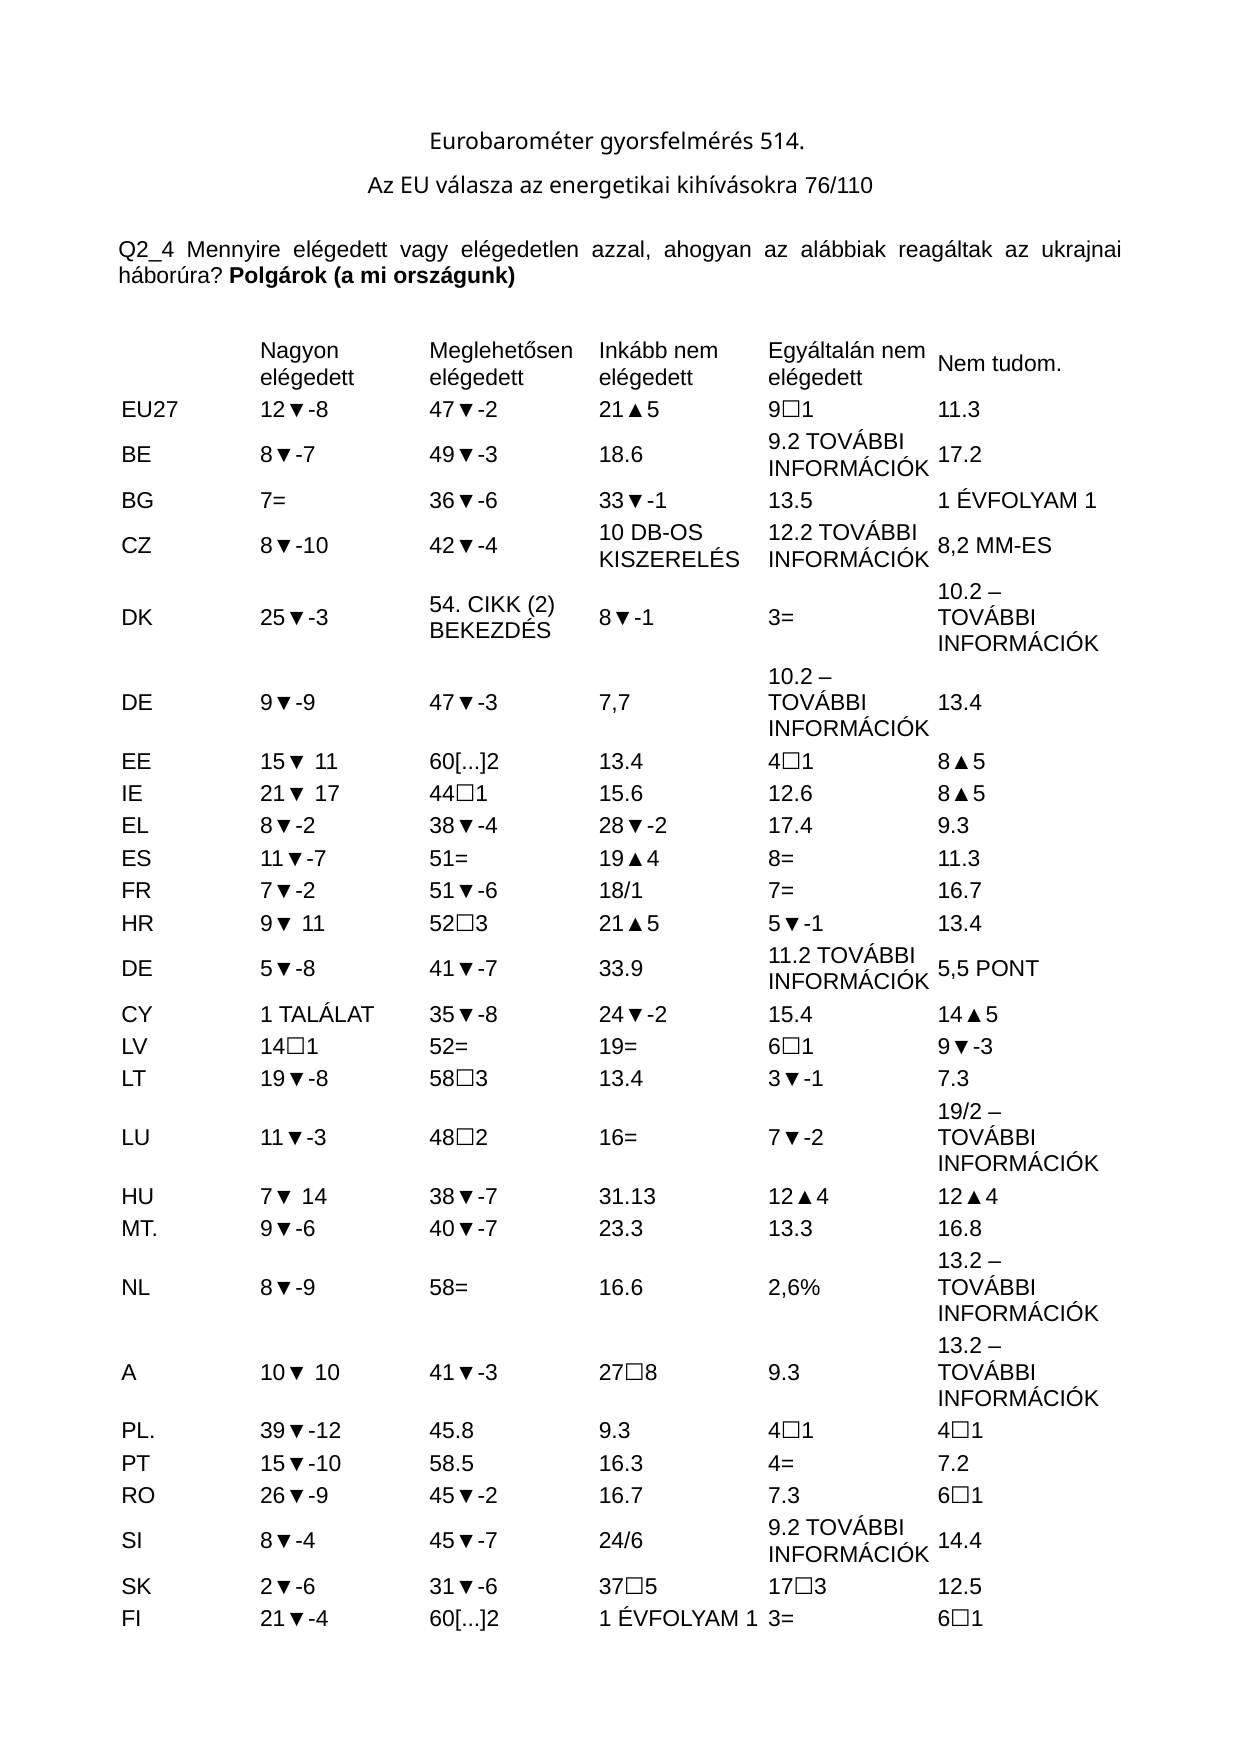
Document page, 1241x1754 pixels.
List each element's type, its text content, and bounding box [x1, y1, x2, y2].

table_header Egyáltalán nem elégedett [765, 334, 934, 393]
table_cell 9.3 [765, 1329, 934, 1414]
table_cell 52☐3 [426, 907, 596, 939]
table_cell 17.2 [934, 425, 1104, 484]
table_cell CY [118, 998, 257, 1030]
table_cell FR [118, 874, 257, 907]
table_cell 7▼-2 [257, 874, 426, 907]
table_header Meglehetősen elégedett [426, 334, 596, 393]
table_cell 9.3 [934, 809, 1104, 842]
table_cell 14☐1 [257, 1030, 426, 1062]
table_cell BE [118, 425, 257, 484]
text Q2_4 Mennyire elégedett vagy elégedetlen azzal, ahogyan az alábbiak reagáltak az ukrajnai háborúra? Polgárok (a mi országunk) [118, 236, 1122, 289]
table_cell 24▼-2 [596, 998, 765, 1030]
table_cell 24/6 [596, 1511, 765, 1570]
table_cell 9▼-6 [257, 1212, 426, 1244]
table_cell 9.2 TOVÁBBI INFORMÁCIÓK [765, 425, 934, 484]
table_cell 31.13 [596, 1180, 765, 1212]
table_cell 14▲5 [934, 998, 1104, 1030]
table_cell 7.3 [934, 1062, 1104, 1095]
table_cell 26▼-9 [257, 1479, 426, 1511]
table_cell 16.7 [934, 874, 1104, 907]
table_header Nem tudom. [934, 334, 1104, 393]
table_cell 11.3 [934, 842, 1104, 874]
table_cell 47▼-3 [426, 660, 596, 744]
table_header Nagyon elégedett [257, 334, 426, 393]
table_cell 10▼ 10 [257, 1329, 426, 1414]
table_cell 51= [426, 842, 596, 874]
table_cell 4☐1 [765, 745, 934, 777]
table_cell 7= [257, 484, 426, 516]
table_cell 12.5 [934, 1570, 1104, 1602]
table_cell 7▼ 14 [257, 1180, 426, 1212]
table_cell 11.3 [934, 393, 1104, 425]
table_cell LT [118, 1062, 257, 1095]
table_cell DE [118, 660, 257, 744]
table_cell 21▼ 17 [257, 777, 426, 809]
table_cell 40▼-7 [426, 1212, 596, 1244]
table_cell 8▼-10 [257, 516, 426, 575]
table_cell 2▼-6 [257, 1570, 426, 1602]
table_cell 28▼-2 [596, 809, 765, 842]
table_cell 15▼-10 [257, 1447, 426, 1479]
table_cell 19/2 – TOVÁBBI INFORMÁCIÓK [934, 1095, 1104, 1179]
table_cell 9.2 TOVÁBBI INFORMÁCIÓK [765, 1511, 934, 1570]
table_cell 13.4 [596, 745, 765, 777]
table_cell 44☐1 [426, 777, 596, 809]
table_cell EU27 [118, 393, 257, 425]
table_cell 21▲5 [596, 393, 765, 425]
table_cell 17☐3 [765, 1570, 934, 1602]
table_cell 7= [765, 874, 934, 907]
table_cell 51▼-6 [426, 874, 596, 907]
table_cell LU [118, 1095, 257, 1179]
table_cell 9▼-9 [257, 660, 426, 744]
table_cell 12▼-8 [257, 393, 426, 425]
table_cell 4☐1 [765, 1414, 934, 1447]
table_header Inkább nem elégedett [596, 334, 765, 393]
table_cell 15.4 [765, 998, 934, 1030]
table_cell 19▼-8 [257, 1062, 426, 1095]
table_cell 8▼-4 [257, 1511, 426, 1570]
table_cell 16= [596, 1095, 765, 1179]
table_cell 19= [596, 1030, 765, 1062]
table_cell PL. [118, 1414, 257, 1447]
table_cell DK [118, 575, 257, 660]
table_cell 36▼-6 [426, 484, 596, 516]
table_cell HR [118, 907, 257, 939]
table_cell 14.4 [934, 1511, 1104, 1570]
table_cell 45.8 [426, 1414, 596, 1447]
table_cell 48☐2 [426, 1095, 596, 1179]
table_cell 9☐1 [765, 393, 934, 425]
table_cell ES [118, 842, 257, 874]
table_cell 12▲4 [765, 1180, 934, 1212]
table_cell 60[...]2 [426, 745, 596, 777]
table_cell 3= [765, 1602, 934, 1635]
table_cell 21▲5 [596, 907, 765, 939]
table_cell FI [118, 1602, 257, 1635]
table_cell 6☐1 [765, 1030, 934, 1062]
table_cell 2,6% [765, 1244, 934, 1329]
table_cell 12.2 TOVÁBBI INFORMÁCIÓK [765, 516, 934, 575]
table_cell 7,7 [596, 660, 765, 744]
table_cell 6☐1 [934, 1479, 1104, 1511]
table_cell 41▼-7 [426, 939, 596, 997]
table_cell 11▼-7 [257, 842, 426, 874]
table_cell 3▼-1 [765, 1062, 934, 1095]
table_cell 16.6 [596, 1244, 765, 1329]
table_cell 39▼-12 [257, 1414, 426, 1447]
table_cell 18.6 [596, 425, 765, 484]
table_cell 8▼-7 [257, 425, 426, 484]
table_cell 18/1 [596, 874, 765, 907]
table_cell EL [118, 809, 257, 842]
table_cell 8= [765, 842, 934, 874]
table_cell 41▼-3 [426, 1329, 596, 1414]
table_cell 7▼-2 [765, 1095, 934, 1179]
table_cell 38▼-7 [426, 1180, 596, 1212]
table_cell CZ [118, 516, 257, 575]
table_cell 9▼ 11 [257, 907, 426, 939]
table_cell 8▲5 [934, 745, 1104, 777]
table_cell 13.3 [765, 1212, 934, 1244]
table_cell 58.5 [426, 1447, 596, 1479]
table_cell 8▼-2 [257, 809, 426, 842]
table_cell 33▼-1 [596, 484, 765, 516]
table_cell 5▼-1 [765, 907, 934, 939]
table_cell 15▼ 11 [257, 745, 426, 777]
table_cell A [118, 1329, 257, 1414]
table_cell 10 DB-OS KISZERELÉS [596, 516, 765, 575]
table_cell 1 ÉVFOLYAM 1 [596, 1602, 765, 1635]
table_cell 16.3 [596, 1447, 765, 1479]
table_cell 49▼-3 [426, 425, 596, 484]
table_cell 31▼-6 [426, 1570, 596, 1602]
table_cell 11▼-3 [257, 1095, 426, 1179]
table_cell 58= [426, 1244, 596, 1329]
table_cell 13.2 – TOVÁBBI INFORMÁCIÓK [934, 1329, 1104, 1414]
table_cell 45▼-2 [426, 1479, 596, 1511]
table_cell HU [118, 1180, 257, 1212]
table_cell 15.6 [596, 777, 765, 809]
table_cell 4= [765, 1447, 934, 1479]
table_cell 11.2 TOVÁBBI INFORMÁCIÓK [765, 939, 934, 997]
table_cell 16.8 [934, 1212, 1104, 1244]
table_cell 4☐1 [934, 1414, 1104, 1447]
table_cell 3= [765, 575, 934, 660]
table_cell 21▼-4 [257, 1602, 426, 1635]
table_cell 37☐5 [596, 1570, 765, 1602]
table_cell 16.7 [596, 1479, 765, 1511]
table_cell DE [118, 939, 257, 997]
table_cell 12.6 [765, 777, 934, 809]
table_cell 33.9 [596, 939, 765, 997]
table_cell 13.2 – TOVÁBBI INFORMÁCIÓK [934, 1244, 1104, 1329]
table_cell 8,2 MM-ES [934, 516, 1104, 575]
table_cell 38▼-4 [426, 809, 596, 842]
table_cell 9.3 [596, 1414, 765, 1447]
table_cell 8▼-1 [596, 575, 765, 660]
table_cell 23.3 [596, 1212, 765, 1244]
table_cell 8▼-9 [257, 1244, 426, 1329]
table_cell 13.5 [765, 484, 934, 516]
table_cell MT. [118, 1212, 257, 1244]
table_cell 13.4 [934, 907, 1104, 939]
table_cell 35▼-8 [426, 998, 596, 1030]
table_cell IE [118, 777, 257, 809]
table_cell 17.4 [765, 809, 934, 842]
table_cell 42▼-4 [426, 516, 596, 575]
table_cell RO [118, 1479, 257, 1511]
table_cell 25▼-3 [257, 575, 426, 660]
table_cell 60[...]2 [426, 1602, 596, 1635]
table_cell 1 TALÁLAT [257, 998, 426, 1030]
table_cell 5,5 PONT [934, 939, 1104, 997]
table_cell 52= [426, 1030, 596, 1062]
table_cell 47▼-2 [426, 393, 596, 425]
table_cell 27☐8 [596, 1329, 765, 1414]
table_cell 10.2 – TOVÁBBI INFORMÁCIÓK [765, 660, 934, 744]
table_cell 6☐1 [934, 1602, 1104, 1635]
table_cell SI [118, 1511, 257, 1570]
table_cell PT [118, 1447, 257, 1479]
table_cell 13.4 [596, 1062, 765, 1095]
table_cell 7.3 [765, 1479, 934, 1511]
table_cell NL [118, 1244, 257, 1329]
table_cell 8▲5 [934, 777, 1104, 809]
table_cell 58☐3 [426, 1062, 596, 1095]
table_cell 45▼-7 [426, 1511, 596, 1570]
table_cell 54. CIKK (2) BEKEZDÉS [426, 575, 596, 660]
table_cell 13.4 [934, 660, 1104, 744]
table_cell 19▲4 [596, 842, 765, 874]
table_cell 1 ÉVFOLYAM 1 [934, 484, 1104, 516]
table_cell 9▼-3 [934, 1030, 1104, 1062]
table_cell 10.2 – TOVÁBBI INFORMÁCIÓK [934, 575, 1104, 660]
table_cell SK [118, 1570, 257, 1602]
table_cell 7.2 [934, 1447, 1104, 1479]
table_cell 12▲4 [934, 1180, 1104, 1212]
table_cell LV [118, 1030, 257, 1062]
table_cell BG [118, 484, 257, 516]
table_cell EE [118, 745, 257, 777]
table_header [118, 334, 257, 393]
table_cell 5▼-8 [257, 939, 426, 997]
